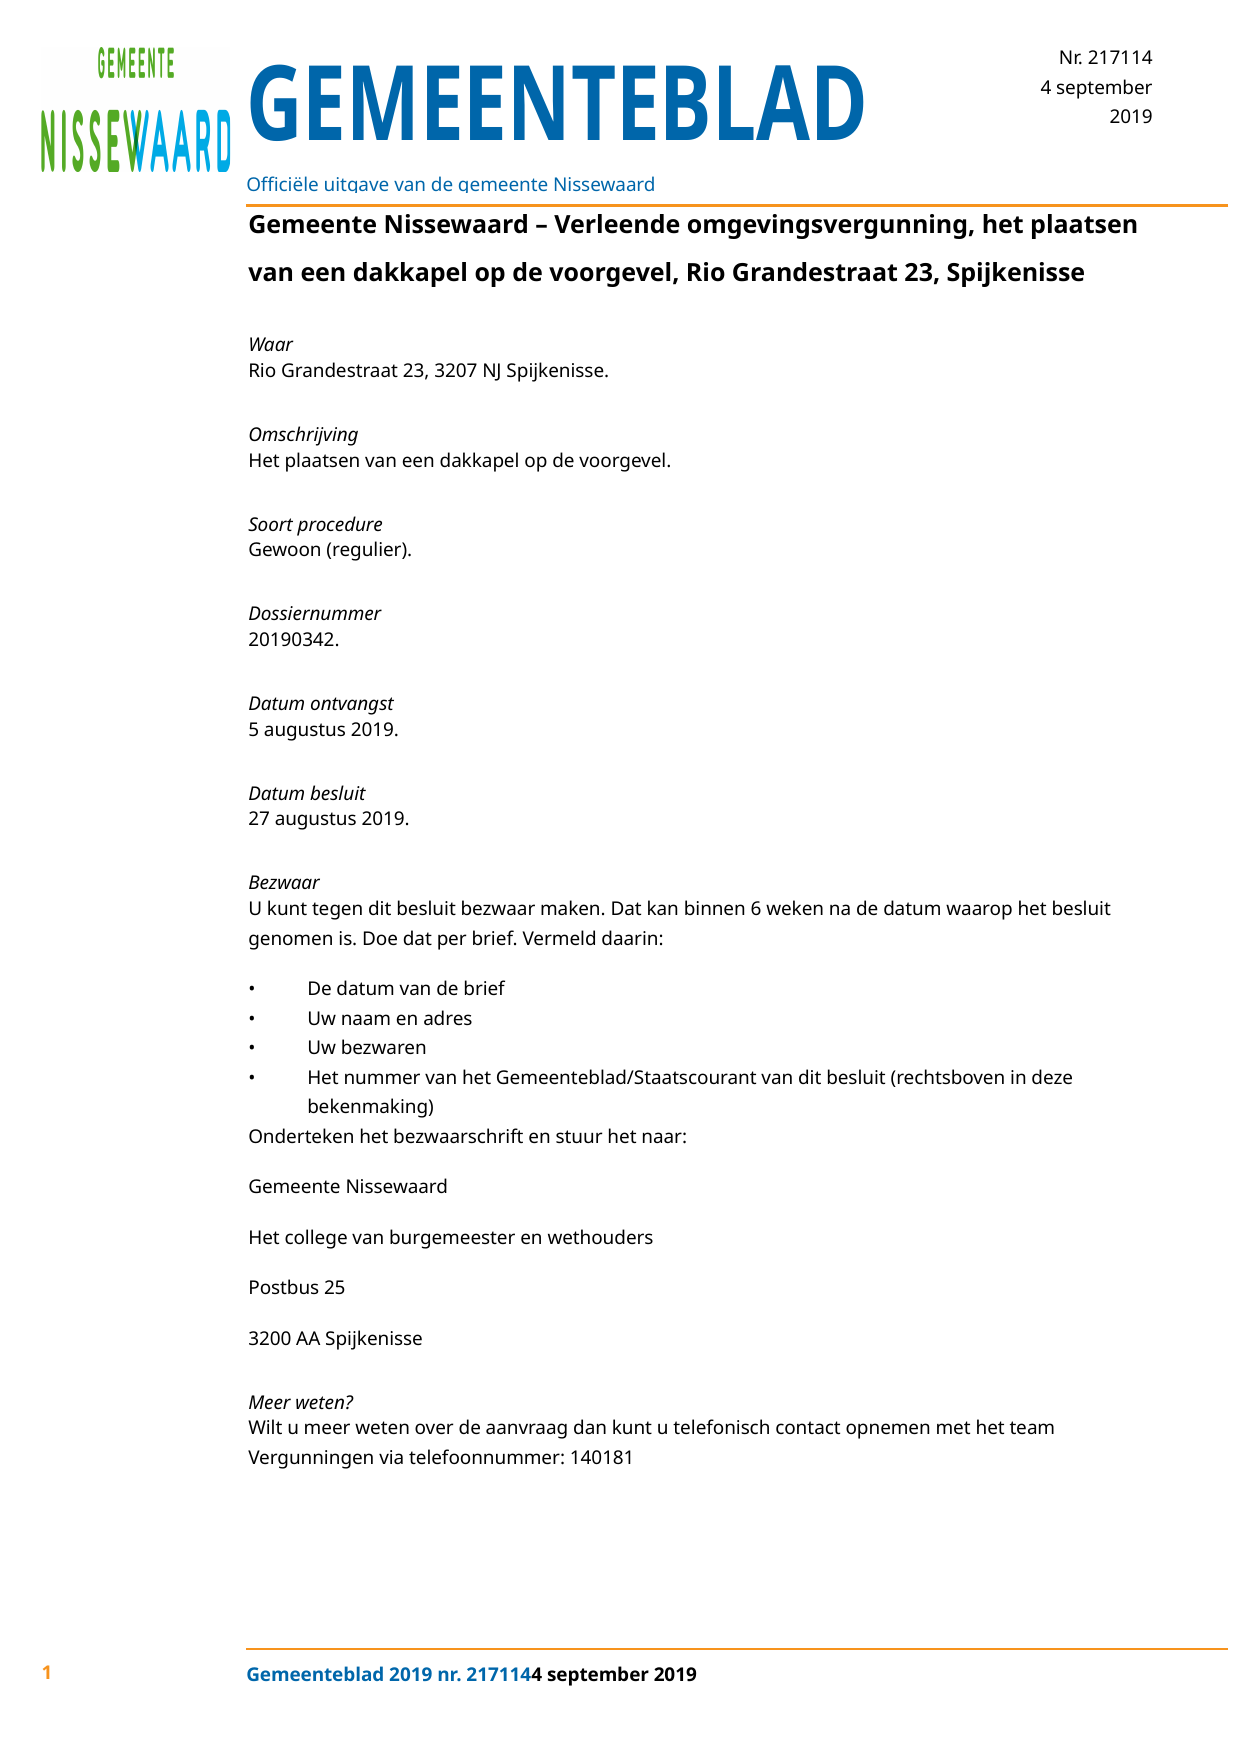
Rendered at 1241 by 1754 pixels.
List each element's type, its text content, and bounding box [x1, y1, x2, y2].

text Dossiernummer [248, 601, 1152, 626]
list Uw bezwaren [248, 1034, 1152, 1060]
text Het college van burgemeester en wethouders [248, 1224, 1152, 1250]
picture [200, 151, 206, 172]
text Datum besluit [248, 780, 1152, 806]
text Waar [248, 331, 1152, 357]
picture [201, 122, 206, 138]
text Onderteken het bezwaarschrift en stuur het naar: [248, 1123, 1152, 1149]
list Uw naam en adres [248, 1005, 1152, 1031]
text Gewoon (regulier). [248, 537, 1152, 562]
text Soort procedure [248, 511, 1152, 537]
text 3200 AA Spijkenisse [248, 1325, 1152, 1351]
text Gemeente Nissewaard [248, 1174, 1152, 1199]
text Gemeente Nissewaard – Verleende omgevingsvergunning, het plaatsen van een dakkapel op de voorgevel, Rio Grandestraat 23, Spijkenisse [248, 207, 1152, 288]
text Omschrijving [248, 421, 1152, 447]
picture [222, 122, 227, 160]
text U kunt tegen dit besluit bezwaar maken. Dat kan binnen 6 weken na de datum waarop het besluit genomen is. Doe dat per brief. Vermeld daarin: [248, 895, 1152, 951]
text Postbus 25 [248, 1274, 1152, 1300]
text Meer weten? [248, 1389, 1152, 1414]
text Rio Grandestraat 23, 3207 NJ Spijkenisse. [248, 357, 1152, 383]
text 27 augustus 2019. [248, 806, 1152, 831]
text Wilt u meer weten over de aanvraag dan kunt u telefonisch contact opnemen met het team Vergunningen via telefoonnummer: 140181 [248, 1414, 1152, 1470]
picture [176, 157, 187, 172]
list De datum van de brief [248, 975, 1152, 1001]
text 20190342. [248, 626, 1152, 652]
text 5 augustus 2019. [248, 716, 1152, 742]
text Het plaatsen van een dakkapel op de voorgevel. [248, 447, 1152, 473]
text Bezwaar [248, 869, 1152, 895]
picture [154, 157, 165, 172]
picture [41, 47, 231, 172]
list Het nummer van het Gemeenteblad/Staatscourant van dit besluit (rechtsboven in deze bekenmaking) [248, 1064, 1152, 1119]
text Datum ontvangst [248, 690, 1152, 716]
